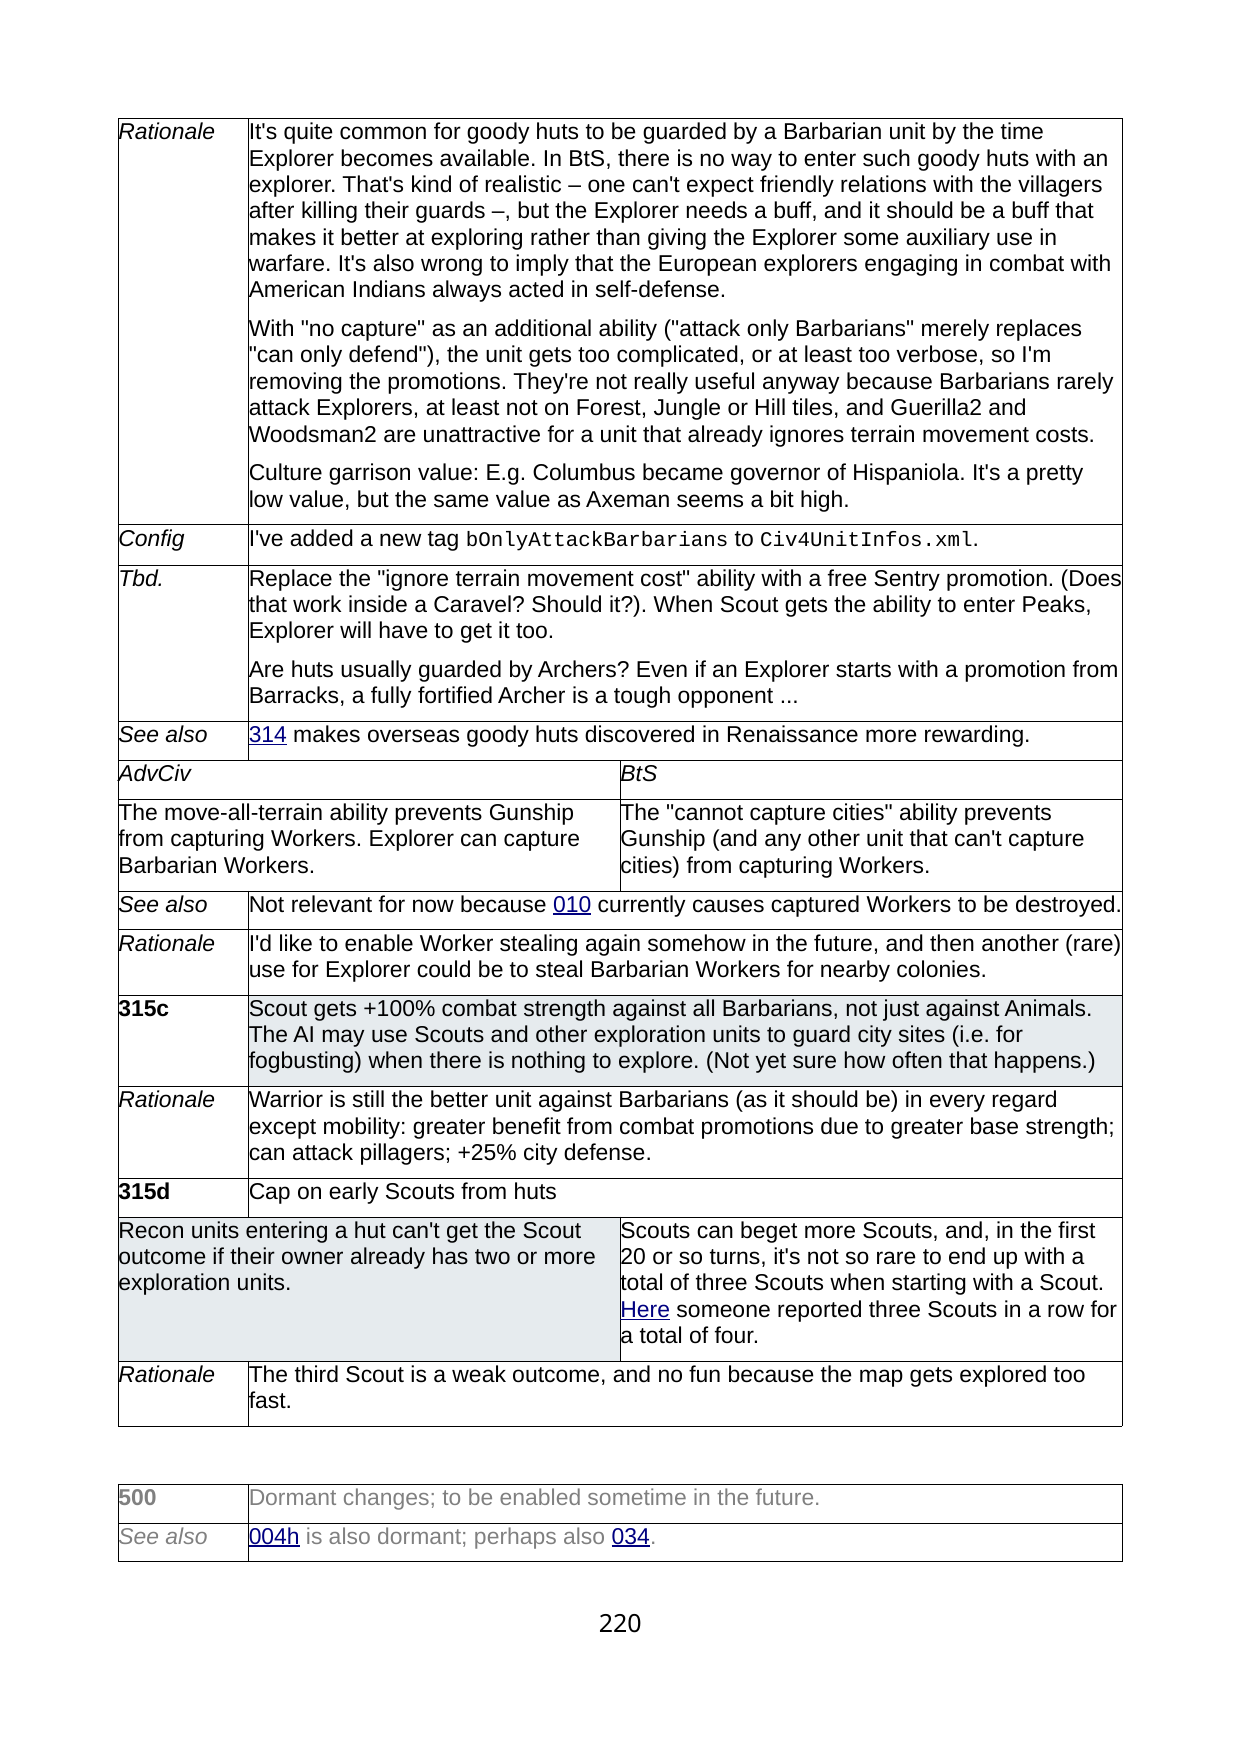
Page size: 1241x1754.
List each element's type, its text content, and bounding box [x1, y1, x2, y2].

table_cell Cap on early Scouts from huts [249, 1179, 1122, 1217]
table_cell Rationale [119, 1362, 248, 1426]
table_cell See also [119, 1524, 248, 1561]
table_cell I've added a new tag bOnlyAttackBarbarians to Civ4UnitInfos.xml. [249, 525, 1122, 564]
table_cell It's quite common for goody huts to be guarded by a Barbarian unit by the time Explorer becomes available. In BtS, there is no way to enter such goody huts with an explorer. That's kind of realistic – one can't expect friendly relations with the villagers after killing their guards –, but the Explorer needs a buff, and it should be a buff that makes it better at exploring rather than giving the Explorer some auxiliary use in warfare. It's also wrong to imply that the European explorers engaging in combat with American Indians always acted in self-defense. With "no capture" as an additional ability ("attack only Barbarians" merely replaces "can only defend"), the unit gets too complicated, or at least too verbose, so I'm removing the promotions. They're not really useful anyway because Barbarians rarely attack Explorers, at least not on Forest, Jungle or Hill tiles, and Guerilla2 and Woodsman2 are unattractive for a unit that already ignores terrain movement costs. Culture garrison value: E.g. Columbus became governor of Hispaniola. It's a pretty low value, but the same value as Axeman seems a bit high. [249, 119, 1122, 524]
table_cell Scouts can beget more Scouts, and, in the first 20 or so turns, it's not so rare to end up with a total of three Scouts when starting with a Scout. Here someone reported three Scouts in a row for a total of four. [621, 1218, 1122, 1361]
table_cell 314 makes overseas goody huts discovered in Renaissance more rewarding. [249, 722, 1122, 760]
table_cell Config [119, 525, 248, 564]
table_cell I'd like to enable Worker stealing again somehow in the future, and then another (rare) use for Explorer could be to steal Barbarian Workers for nearby colonies. [249, 930, 1122, 994]
table_cell Rationale [119, 119, 248, 524]
table_cell BtS [621, 761, 1122, 799]
table_cell The "cannot capture cities" ability prevents Gunship (and any other unit that can't capture cities) from capturing Workers. [621, 800, 1122, 891]
table_cell Rationale [119, 1087, 248, 1178]
table_cell Scout gets +100% combat strength against all Barbarians, not just against Animals. The AI may use Scouts and other exploration units to guard city sites (i.e. for fogbusting) when there is nothing to explore. (Not yet sure how often that happens.) [249, 996, 1122, 1086]
table_header Dormant changes; to be enabled sometime in the future. [249, 1485, 1122, 1522]
table_header 500 [119, 1485, 248, 1522]
table_cell Rationale [119, 930, 248, 994]
table_cell See also [119, 722, 248, 760]
table_cell AdvCiv [119, 761, 620, 799]
table_cell See also [119, 892, 248, 929]
table_cell 315c [119, 996, 248, 1086]
table_cell Warrior is still the better unit against Barbarians (as it should be) in every regard except mobility: greater benefit from combat promotions due to greater base strength; can attack pillagers; +25% city defense. [249, 1087, 1122, 1178]
table_cell Not relevant for now because 010 currently causes captured Workers to be destroyed. [249, 892, 1122, 929]
table_cell 004h is also dormant; perhaps also 034. [249, 1524, 1122, 1561]
table_cell The third Scout is a weak outcome, and no fun because the map gets explored too fast. [249, 1362, 1122, 1426]
table_cell 315d [119, 1179, 248, 1217]
table_cell Replace the "ignore terrain movement cost" ability with a free Sentry promotion. (Does that work inside a Caravel? Should it?). When Scout gets the ability to enter Peaks, Explorer will have to get it too. Are huts usually guarded by Archers? Even if an Explorer starts with a promotion from Barracks, a fully fortified Archer is a tough opponent ... [249, 566, 1122, 721]
table_cell The move-all-terrain ability prevents Gunship from capturing Workers. Explorer can capture Barbarian Workers. [119, 800, 620, 891]
table_cell Recon units entering a hut can't get the Scout outcome if their owner already has two or more exploration units. [119, 1218, 620, 1361]
table_cell Tbd. [119, 566, 248, 721]
